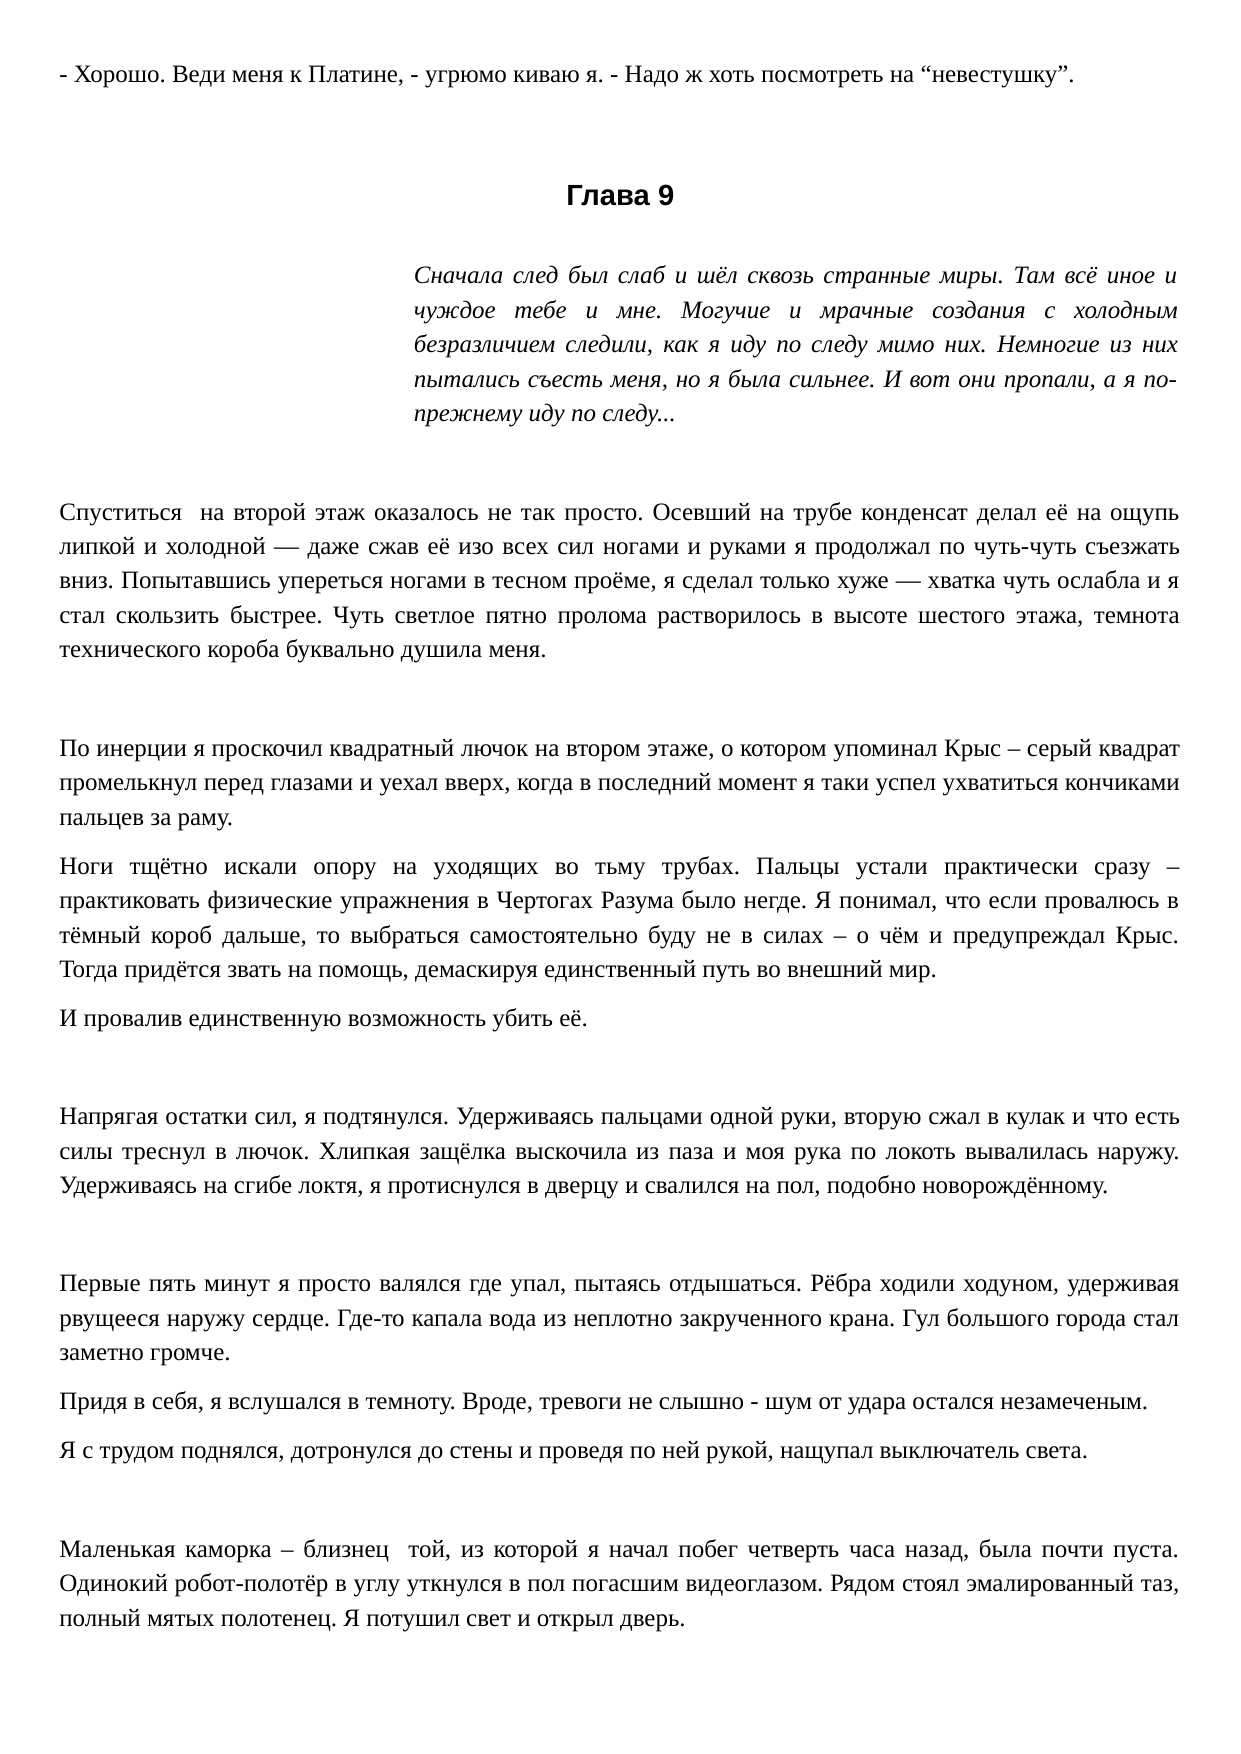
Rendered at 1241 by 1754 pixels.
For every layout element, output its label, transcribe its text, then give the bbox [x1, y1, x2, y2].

text Первые пять минут я просто валялся где упал, пытаясь отдышаться. Рёбра ходили ходуном, удерживая рвущееся наружу сердце. Где-то капала вода из неплотно закрученного крана. Гул большого города стал заметно громче. [59, 1268, 1181, 1366]
text И провалив единственную возможность убить её. [59, 1003, 1181, 1032]
text Маленькая каморка – близнец той, из которой я начал побег четверть часа назад, была почти пуста. Одинокий робот-полотёр в углу уткнулся в пол погасшим видеоглазом. Рядом стоял эмалированный таз, полный мятых полотенец. Я потушил свет и открыл дверь. [59, 1534, 1181, 1631]
text Ноги тщётно искали опору на уходящих во тьму трубах. Пальцы устали практически сразу – практиковать физические упражнения в Чертогах Разума было негде. Я понимал, что если провалюсь в тёмный короб дальше, то выбраться самостоятельно буду не в силах – о чём и предупреждал Крыс. Тогда придётся звать на помощь, демаскируя единственный путь во внешний мир. [59, 851, 1181, 983]
text Я с трудом поднялся, дотронулся до стены и проведя по ней рукой, нащупал выключатель света. [59, 1436, 1181, 1464]
text Спуститься на второй этаж оказалось не так просто. Осевший на трубе конденсат делал её на ощупь липкой и холодной — даже сжав её изо всех сил ногами и руками я продолжал по чуть-чуть съезжать вниз. Попытавшись упереться ногами в тесном проёме, я сделал только хуже — хватка чуть ослабла и я стал скользить быстрее. Чуть светлое пятно пролома растворилось в высоте шестого этажа, темнота технического короба буквально душила меня. [59, 497, 1181, 663]
text Напрягая остатки сил, я подтянулся. Удерживаясь пальцами одной руки, вторую сжал в кулак и что есть силы треснул в лючок. Хлипкая защёлка выскочила из паза и моя рука по локоть вывалилась наружу. Удерживаясь на сгибе локтя, я протиснулся в дверцу и свалился на пол, подобно новорождённому. [59, 1101, 1181, 1199]
text Сначала след был слаб и шёл сквозь странные миры. Там всё иное и чуждое тебе и мне. Могучие и мрачные создания с холодным безразличием следили, как я иду по следу мимо них. Немногие из них пытались съесть меня, но я была сильнее. И вот они пропали, а я по-прежнему иду по следу... [414, 261, 1181, 427]
text По инерции я проскочил квадратный лючок на втором этаже, о котором упоминал Крыс – серый квадрат промелькнул перед глазами и уехал вверх, когда в последний момент я таки успел ухватиться кончиками пальцев за раму. [59, 733, 1181, 830]
subtitle Глава 9 [59, 178, 1181, 212]
text - Хорошо. Веди меня к Платине, - угрюмо киваю я. - Надо ж хоть посмотреть на “невестушку”. [59, 59, 1181, 88]
text Придя в себя, я вслушался в темноту. Вроде, тревоги не слышно - шум от удара остался незамеченым. [59, 1386, 1181, 1415]
